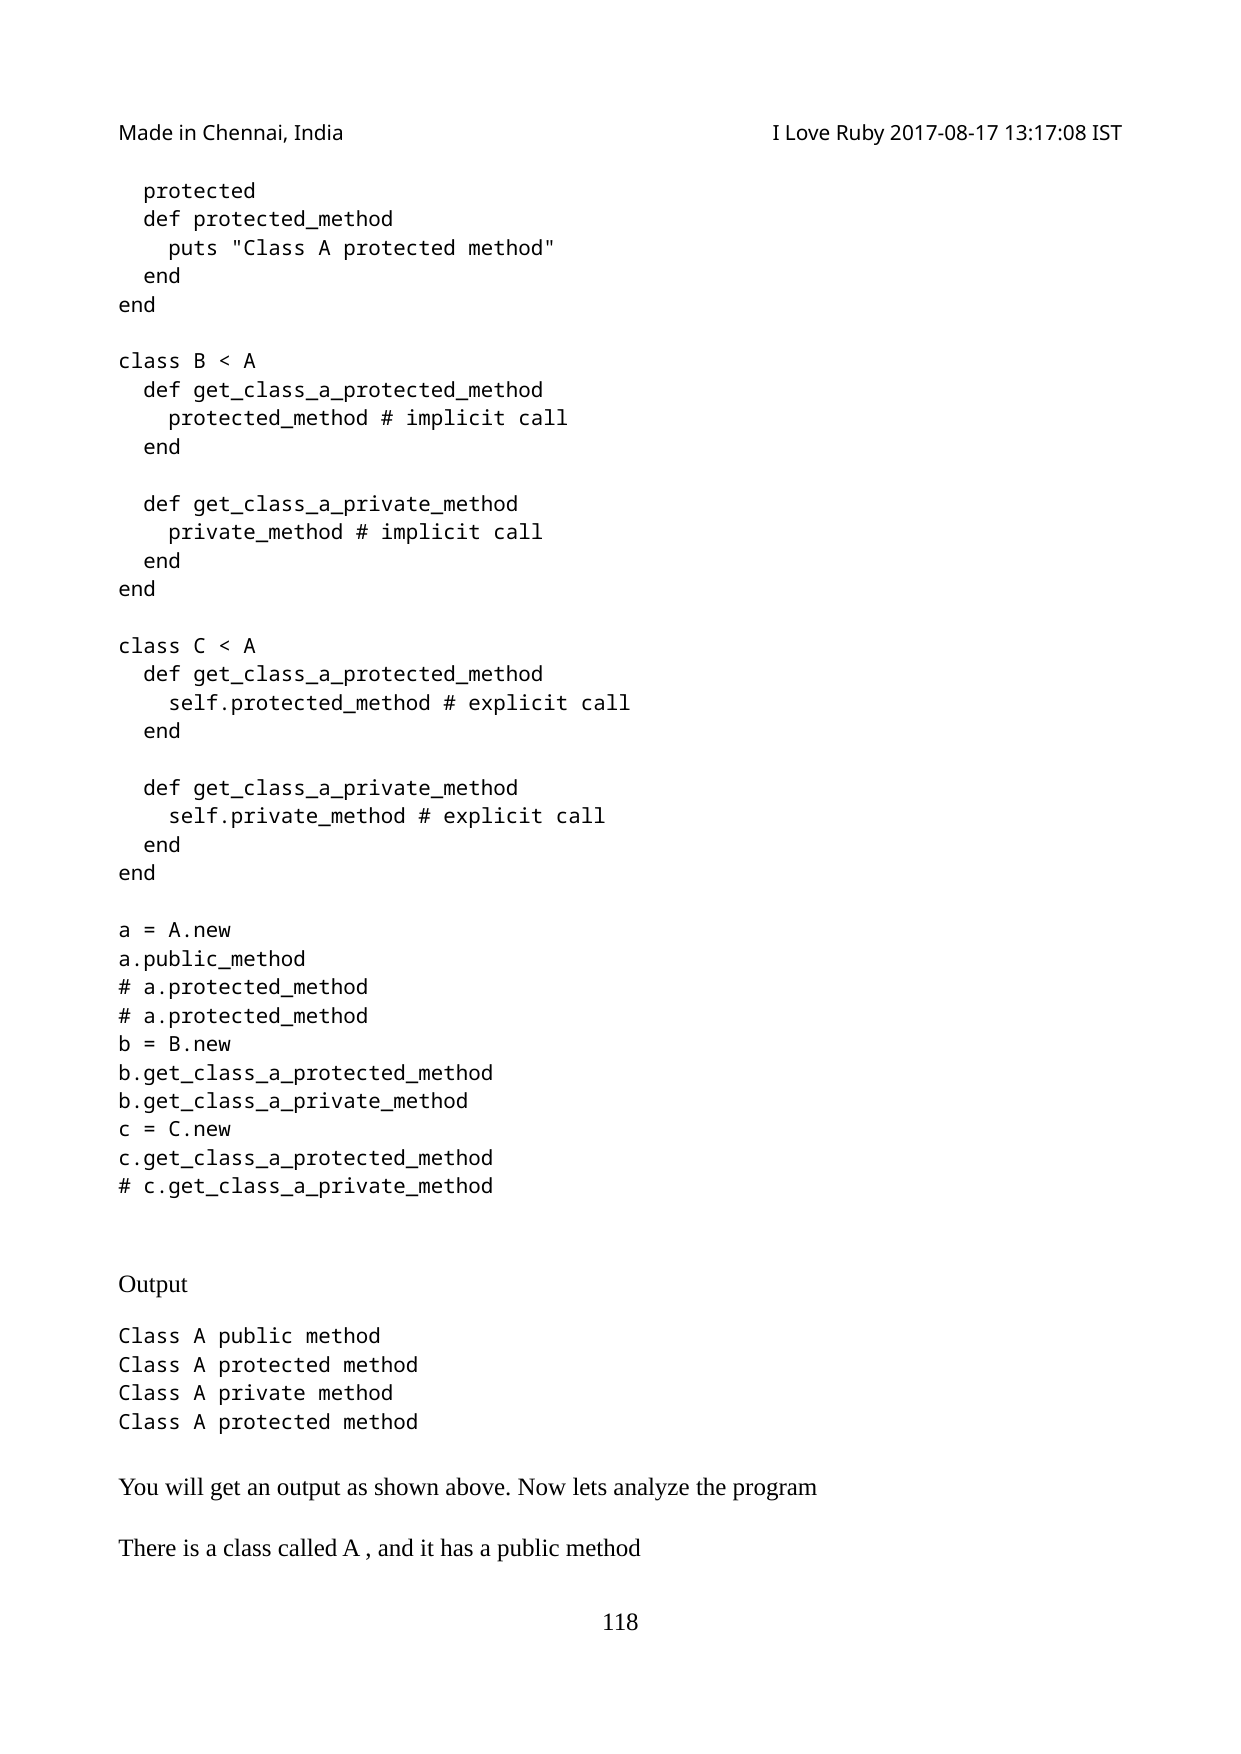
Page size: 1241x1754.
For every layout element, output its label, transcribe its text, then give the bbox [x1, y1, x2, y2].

text c.get_class_a_protected_method [118, 1143, 1122, 1171]
text a = A.new [118, 915, 1122, 944]
text b.get_class_a_private_method [118, 1086, 1122, 1114]
text end [118, 261, 1122, 290]
text a.public_method [118, 944, 1122, 972]
text class B < A [118, 347, 1122, 375]
text Class A public method [118, 1321, 1122, 1350]
text def protected_method [118, 204, 1122, 233]
text def get_class_a_protected_method [118, 375, 1122, 403]
text end [118, 432, 1122, 460]
text class C < A [118, 631, 1122, 659]
text b.get_class_a_protected_method [118, 1058, 1122, 1086]
text end [118, 830, 1122, 858]
text Class A protected method [118, 1407, 1122, 1435]
text self.protected_method # explicit call [118, 688, 1122, 716]
text b = B.new [118, 1029, 1122, 1058]
text self.private_method # explicit call [118, 802, 1122, 830]
text end [118, 574, 1122, 603]
text protected [118, 176, 1122, 204]
text end [118, 546, 1122, 574]
text protected_method # implicit call [118, 403, 1122, 432]
text c = C.new [118, 1114, 1122, 1143]
text end [118, 716, 1122, 745]
text # c.get_class_a_private_method [118, 1171, 1122, 1200]
text There is a class called A , and it has a public method [118, 1533, 1122, 1562]
text private_method # implicit call [118, 517, 1122, 546]
text def get_class_a_protected_method [118, 659, 1122, 688]
text Class A private method [118, 1378, 1122, 1407]
text Class A protected method [118, 1350, 1122, 1378]
text def get_class_a_private_method [118, 489, 1122, 517]
text end [118, 858, 1122, 887]
text puts "Class A protected method" [118, 233, 1122, 261]
text def get_class_a_private_method [118, 773, 1122, 802]
text Output [118, 1269, 1122, 1298]
text # a.protected_method [118, 972, 1122, 1001]
text You will get an output as shown above. Now lets analyze the program [118, 1472, 1122, 1501]
text # a.protected_method [118, 1001, 1122, 1029]
text end [118, 290, 1122, 318]
